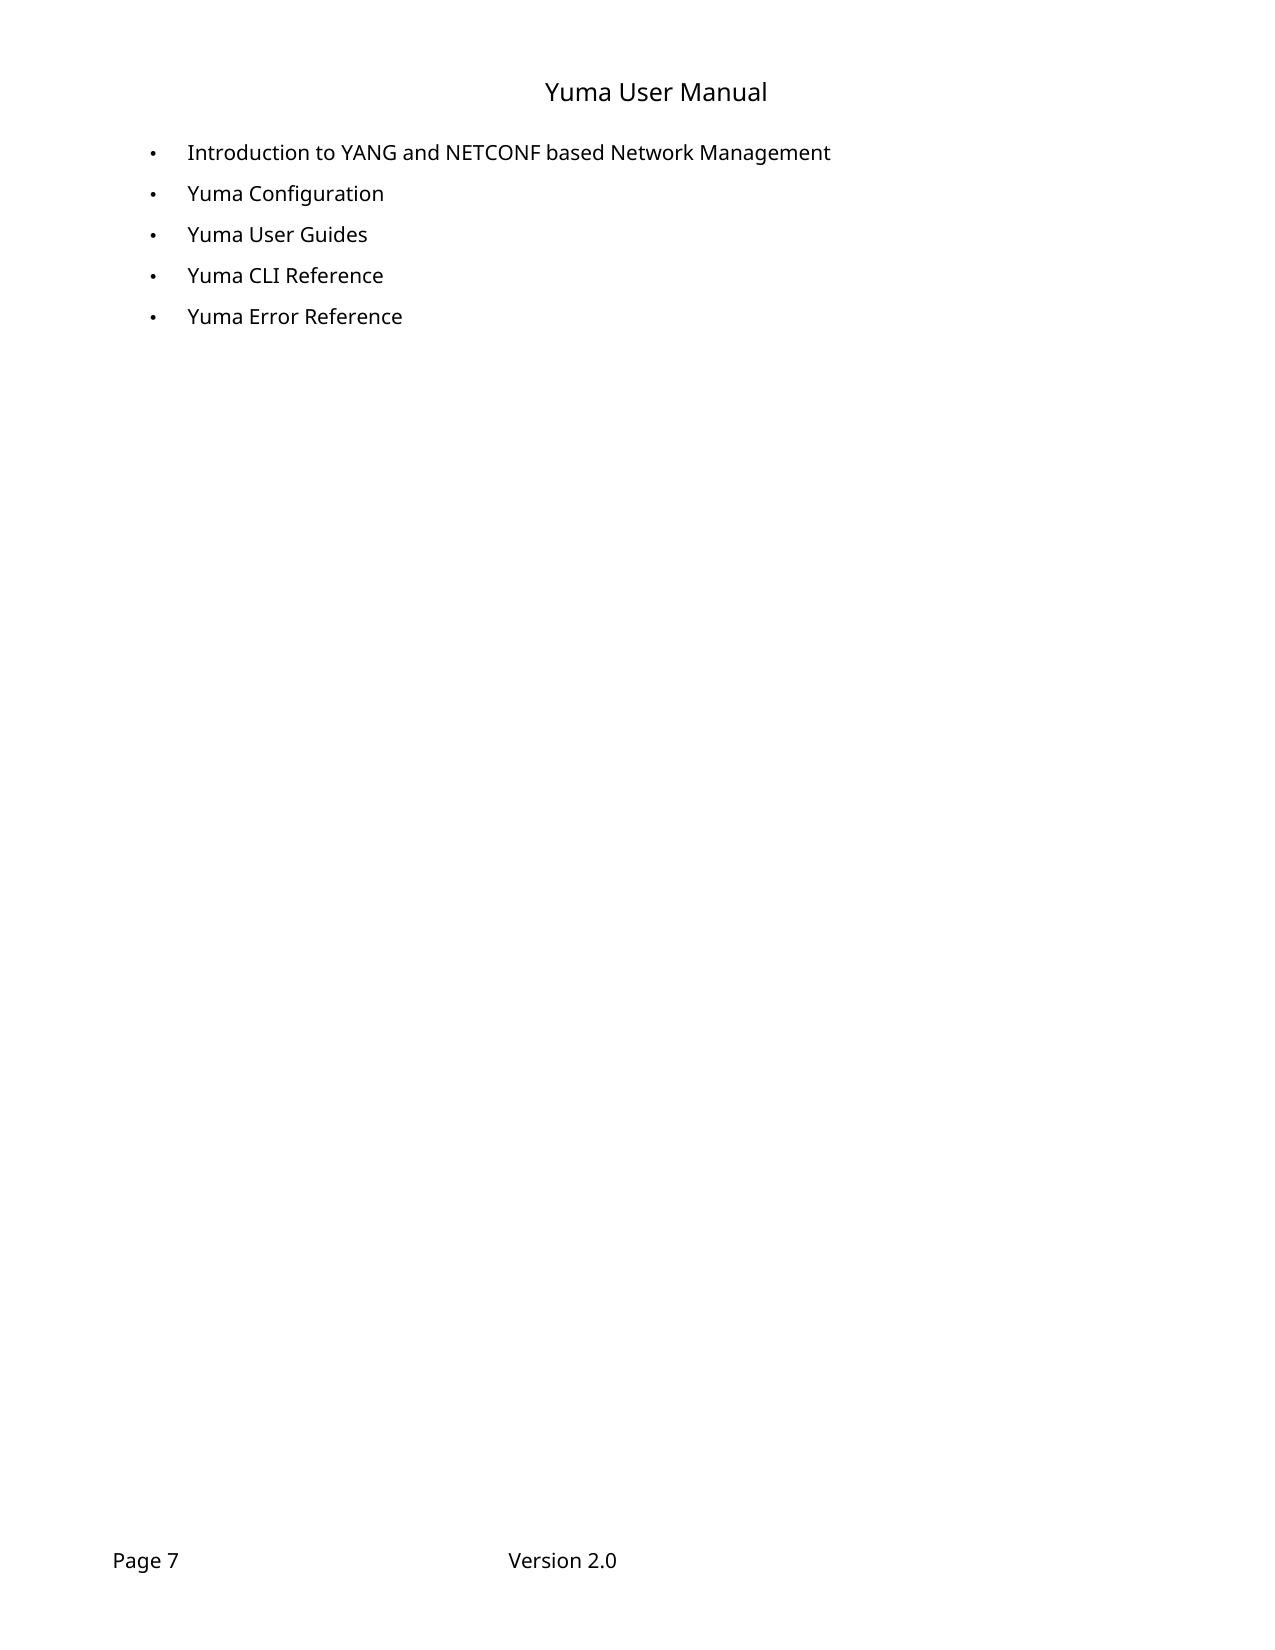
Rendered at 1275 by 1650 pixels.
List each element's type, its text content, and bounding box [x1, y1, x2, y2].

list Yuma Error Reference [150, 302, 1200, 331]
list Yuma User Guides [150, 220, 1200, 249]
list Introduction to YANG and NETCONF based Network Management [150, 138, 1200, 167]
list Yuma Configuration [150, 179, 1200, 208]
list Yuma CLI Reference [150, 261, 1200, 290]
